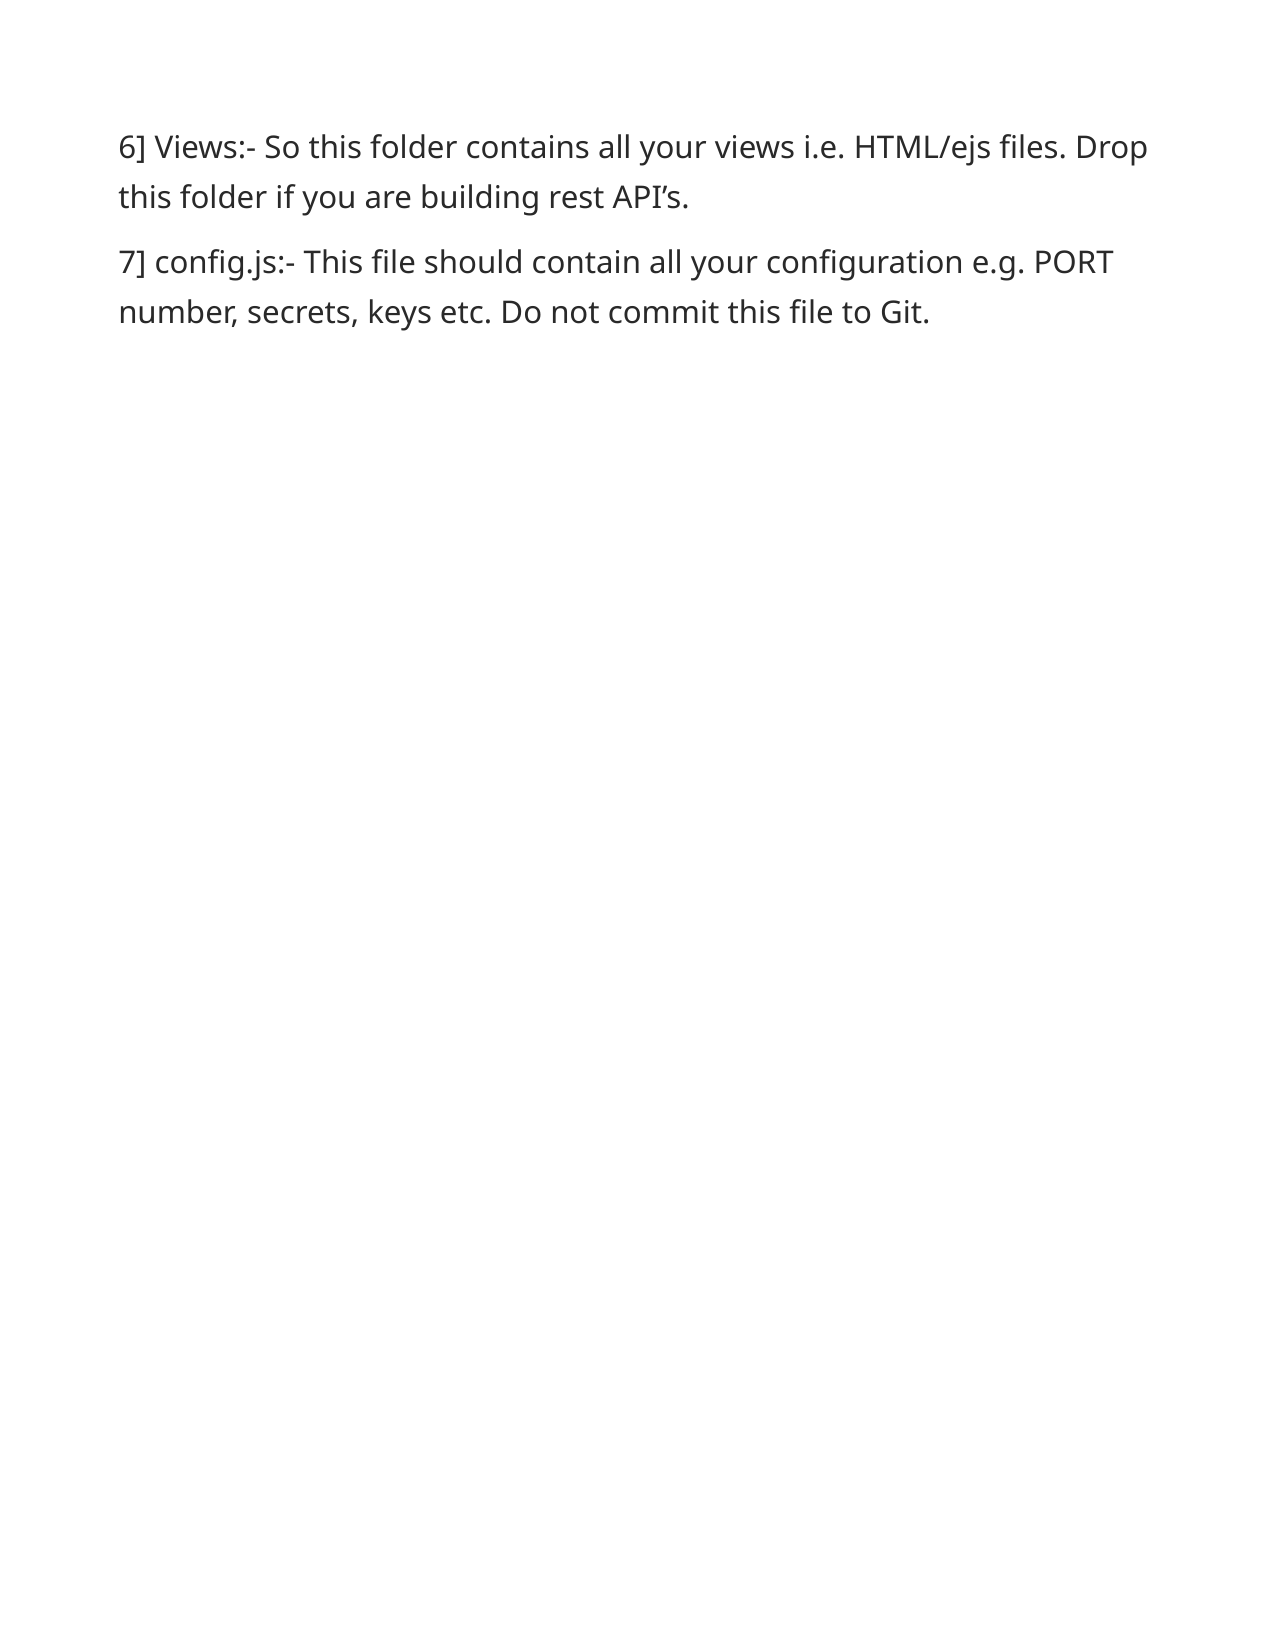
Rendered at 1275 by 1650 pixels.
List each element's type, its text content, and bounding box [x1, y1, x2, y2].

text 6] Views:- So this folder contains all your views i.e. HTML/ejs files. Drop this folder if you are building rest API’s. [118, 118, 1157, 218]
text 7] config.js:- This file should contain all your configuration e.g. PORT number, secrets, keys etc. Do not commit this file to Git. [118, 233, 1157, 333]
